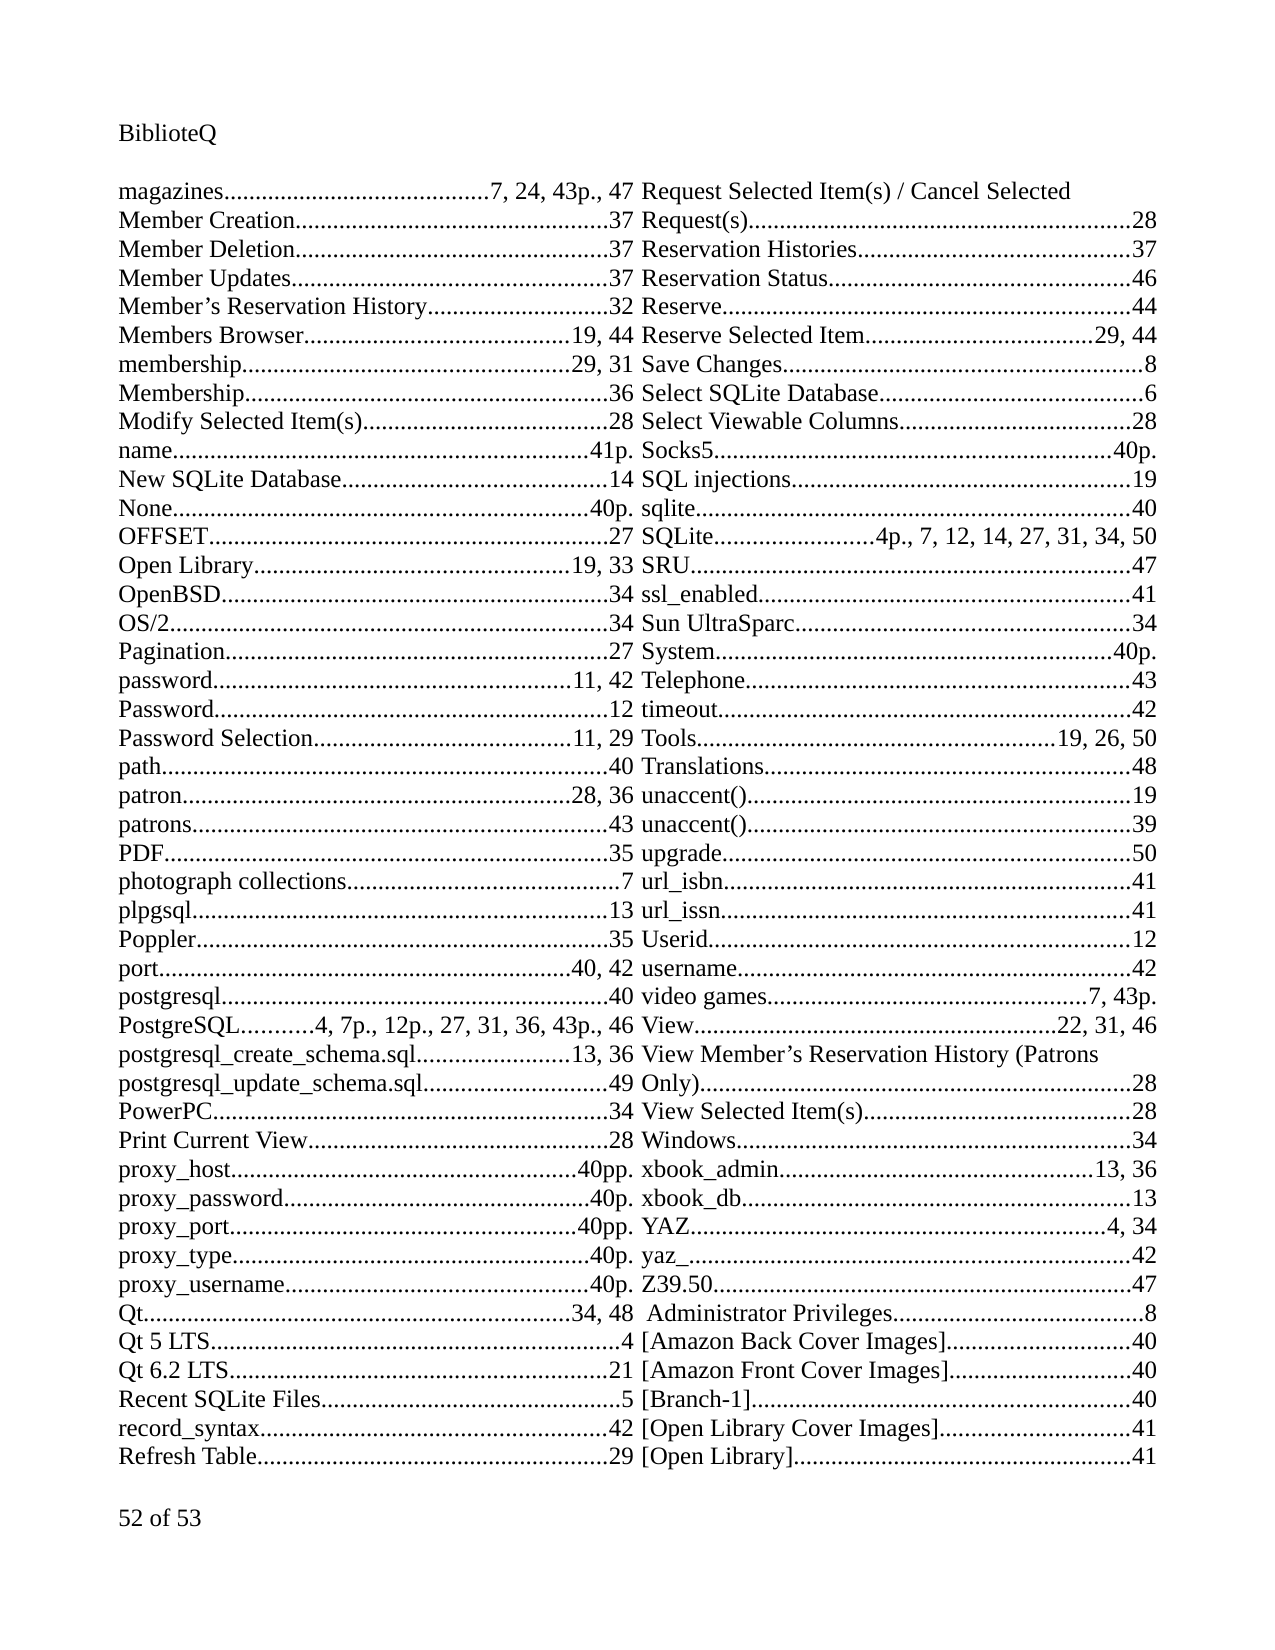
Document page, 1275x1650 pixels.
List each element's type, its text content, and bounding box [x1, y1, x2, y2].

text OFFSET 27 [118, 521, 634, 550]
text View 22, 31, 46 [641, 1010, 1157, 1039]
text Userid 12 [641, 924, 1157, 953]
text patron 28, 36 [118, 780, 634, 809]
text proxy_port 40pp. [118, 1211, 634, 1240]
text [Branch-1] 40 [641, 1384, 1157, 1413]
text magazines 7, 24, 43p., 47 [118, 176, 634, 205]
text Reservation Histories 37 [641, 234, 1157, 263]
text Modify Selected Item(s) 28 [118, 406, 634, 435]
text timeout 42 [641, 694, 1157, 723]
text Password Selection 11, 29 [118, 723, 634, 751]
text OpenBSD 34 [118, 579, 634, 608]
text sqlite 40 [641, 493, 1157, 521]
text SRU 47 [641, 550, 1157, 579]
text yaz_ 42 [641, 1240, 1157, 1269]
text record_syntax 42 [118, 1413, 634, 1441]
text Administrator Privileges 8 [641, 1298, 1157, 1326]
text YAZ 4, 34 [641, 1211, 1157, 1240]
text Member’s Reservation History 32 [118, 291, 634, 320]
text Membership 36 [118, 378, 634, 406]
text Members Browser 19, 44 [118, 320, 634, 349]
text Member Updates 37 [118, 263, 634, 291]
text [Amazon Front Cover Images] 40 [641, 1355, 1157, 1384]
text SQLite 4p., 7, 12, 14, 27, 31, 34, 50 [641, 521, 1157, 550]
text ssl_enabled 41 [641, 579, 1157, 608]
text Poppler 35 [118, 924, 634, 953]
text password 11, 42 [118, 665, 634, 694]
text Save Changes 8 [641, 349, 1157, 378]
text url_isbn 41 [641, 866, 1157, 895]
text Refresh Table 29 [118, 1441, 634, 1470]
text membership 29, 31 [118, 349, 634, 378]
text Password 12 [118, 694, 634, 723]
text url_issn 41 [641, 895, 1157, 924]
text upgrade 50 [641, 838, 1157, 866]
text Tools 19, 26, 50 [641, 723, 1157, 751]
text unaccent() 39 [641, 809, 1157, 838]
text Member Creation 37 [118, 205, 634, 234]
text Qt 6.2 LTS 21 [118, 1355, 634, 1384]
text Reserve Selected Item 29, 44 [641, 320, 1157, 349]
text SQL injections 19 [641, 464, 1157, 493]
text Telephone 43 [641, 665, 1157, 694]
text [Amazon Back Cover Images] 40 [641, 1326, 1157, 1355]
text proxy_type 40p. [118, 1240, 634, 1269]
text View Selected Item(s) 28 [641, 1096, 1157, 1125]
text Z39.50 47 [641, 1269, 1157, 1298]
text Select SQLite Database 6 [641, 378, 1157, 406]
text Socks5 40p. [641, 435, 1157, 464]
text proxy_username 40p. [118, 1269, 634, 1298]
text port 40, 42 [118, 953, 634, 981]
text Open Library 19, 33 [118, 550, 634, 579]
text Qt 34, 48 [118, 1298, 634, 1326]
text username 42 [641, 953, 1157, 981]
text New SQLite Database 14 [118, 464, 634, 493]
text plpgsql 13 [118, 895, 634, 924]
text patrons 43 [118, 809, 634, 838]
text postgresql_update_schema.sql 49 [118, 1068, 634, 1096]
text proxy_host 40pp. [118, 1154, 634, 1183]
text Select Viewable Columns 28 [641, 406, 1157, 435]
text Reservation Status 46 [641, 263, 1157, 291]
text Reserve 44 [641, 291, 1157, 320]
text postgresql 40 [118, 981, 634, 1010]
text Translations 48 [641, 751, 1157, 780]
text Print Current View 28 [118, 1125, 634, 1154]
text System 40p. [641, 636, 1157, 665]
text Qt 5 LTS 4 [118, 1326, 634, 1355]
text proxy_password 40p. [118, 1183, 634, 1211]
text Sun UltraSparc 34 [641, 608, 1157, 636]
text Member Deletion 37 [118, 234, 634, 263]
text None 40p. [118, 493, 634, 521]
text xbook_admin 13, 36 [641, 1154, 1157, 1183]
text [Open Library] 41 [641, 1441, 1157, 1470]
text photograph collections 7 [118, 866, 634, 895]
text name 41p. [118, 435, 634, 464]
text Pagination 27 [118, 636, 634, 665]
text xbook_db 13 [641, 1183, 1157, 1211]
text postgresql_create_schema.sql 13, 36 [118, 1039, 634, 1068]
text [Open Library Cover Images] 41 [641, 1413, 1157, 1441]
text OS/2 34 [118, 608, 634, 636]
text PowerPC 34 [118, 1096, 634, 1125]
text PDF 35 [118, 838, 634, 866]
text Windows 34 [641, 1125, 1157, 1154]
text Request Selected Item(s) / Cancel Selected Request(s) 28 [641, 176, 1157, 234]
text View Member’s Reservation History (Patrons Only) 28 [641, 1039, 1157, 1096]
text PostgreSQL 4, 7p., 12p., 27, 31, 36, 43p., 46 [118, 1010, 634, 1039]
text unaccent() 19 [641, 780, 1157, 809]
text Recent SQLite Files 5 [118, 1384, 634, 1413]
text path 40 [118, 751, 634, 780]
text video games 7, 43p. [641, 981, 1157, 1010]
